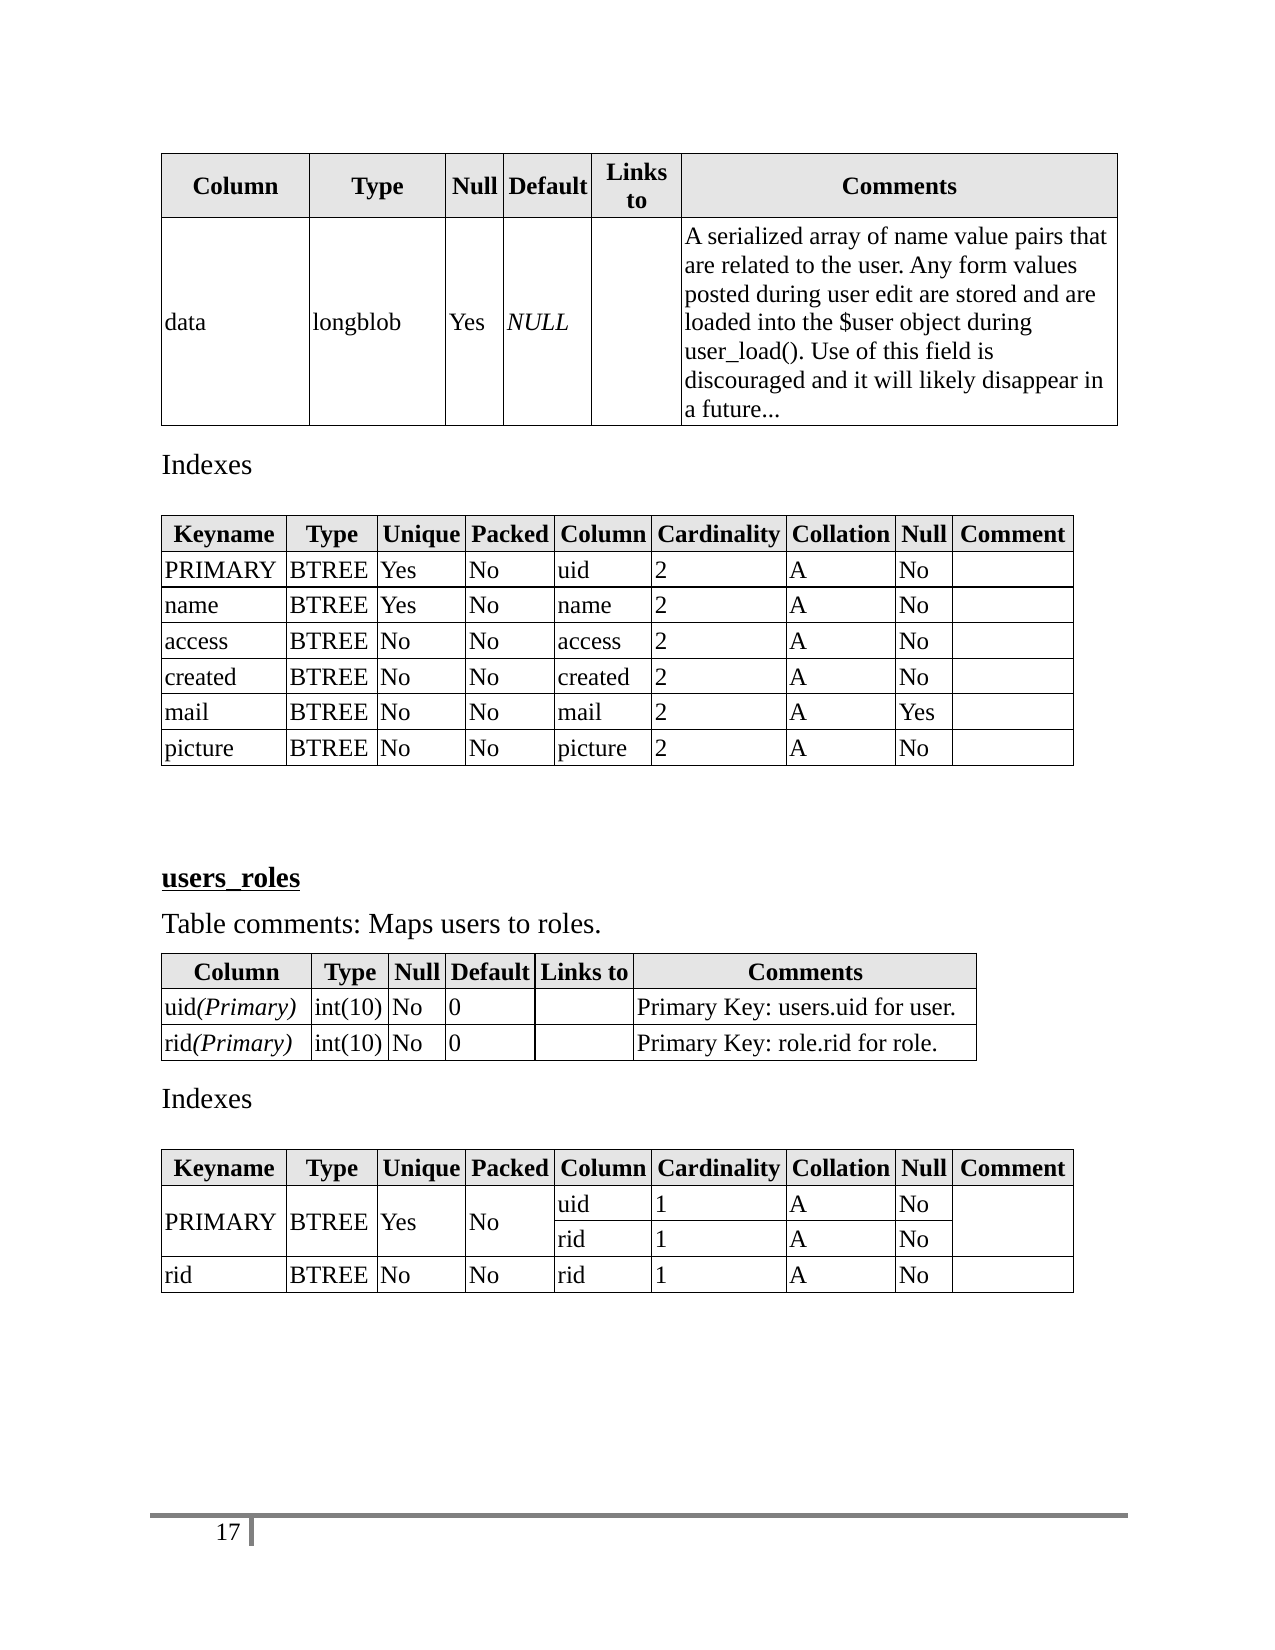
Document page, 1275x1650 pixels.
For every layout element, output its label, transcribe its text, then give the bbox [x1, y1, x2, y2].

table_header Keyname [162, 1150, 286, 1185]
table_cell Primary Key: users.uid for user. [634, 989, 976, 1024]
table_cell No [466, 730, 554, 764]
table_header Links to [592, 154, 681, 217]
table_cell No [896, 1257, 952, 1292]
table_cell No [378, 1257, 465, 1292]
table_cell A [787, 1257, 895, 1292]
table_cell No [896, 552, 952, 586]
table_cell No [466, 552, 554, 586]
table_cell A [787, 588, 895, 622]
subtitle users_roles [161, 861, 1117, 894]
table_cell created [162, 659, 286, 693]
table_cell A [787, 730, 895, 764]
table_cell data [162, 218, 309, 425]
table_cell access [555, 623, 651, 658]
table_cell No [466, 588, 554, 622]
table_cell [953, 1257, 1073, 1292]
table_cell No [378, 623, 465, 658]
table_cell BTREE [287, 552, 377, 586]
table_cell No [466, 1257, 554, 1292]
table_cell BTREE [287, 659, 377, 693]
table_cell No [389, 1025, 445, 1059]
table_cell A [787, 694, 895, 729]
table_cell rid [555, 1257, 651, 1292]
table_cell 2 [652, 659, 786, 693]
table_cell NULL [504, 218, 591, 425]
table_cell [953, 1186, 1073, 1256]
table_cell mail [555, 694, 651, 729]
table_cell A [787, 659, 895, 693]
table_cell BTREE [287, 588, 377, 622]
table_cell Primary Key: role.rid for role. [634, 1025, 976, 1059]
table_header Column [162, 154, 309, 217]
table_cell No [896, 1221, 952, 1256]
table_cell [953, 552, 1073, 586]
table_cell A [787, 1186, 895, 1220]
table_cell rid [162, 1257, 286, 1292]
table_cell No [896, 1186, 952, 1220]
table_header Type [287, 516, 377, 551]
table_cell BTREE [287, 1186, 377, 1256]
table_cell 1 [652, 1221, 786, 1256]
table_cell BTREE [287, 1257, 377, 1292]
table_cell [953, 694, 1073, 729]
table_cell name [555, 588, 651, 622]
table_cell uid [555, 552, 651, 586]
table_cell BTREE [287, 730, 377, 764]
table_cell name [162, 588, 286, 622]
table_cell [536, 1025, 633, 1059]
table_header Comments [682, 154, 1117, 217]
table_cell No [389, 989, 445, 1024]
text Table comments: Maps users to roles. [161, 907, 1117, 940]
table_header Null [446, 154, 503, 217]
table_cell [592, 218, 681, 425]
table_cell Yes [378, 552, 465, 586]
table_cell BTREE [287, 694, 377, 729]
table_header Collation [787, 516, 895, 551]
table_header Type [287, 1150, 377, 1185]
table_cell picture [162, 730, 286, 764]
table_header Default [446, 954, 534, 988]
table_cell No [896, 730, 952, 764]
subtitle Indexes [161, 1081, 1117, 1115]
table_header Links to [536, 954, 633, 988]
table_cell 0 [446, 989, 534, 1024]
table_cell No [466, 623, 554, 658]
table_cell rid(Primary) [162, 1025, 311, 1059]
table_cell [953, 623, 1073, 658]
table_cell Yes [446, 218, 503, 425]
table_cell No [466, 1186, 554, 1256]
table_cell No [378, 730, 465, 764]
table_header Keyname [162, 516, 286, 551]
table_header Null [896, 1150, 952, 1185]
table_cell [953, 588, 1073, 622]
table_header Null [389, 954, 445, 988]
table_cell 2 [652, 588, 786, 622]
table_cell A [787, 623, 895, 658]
table_cell A [787, 552, 895, 586]
table_header Default [504, 154, 591, 217]
table_cell BTREE [287, 623, 377, 658]
table_cell 0 [446, 1025, 534, 1059]
table_cell Yes [378, 1186, 465, 1256]
table_cell No [378, 694, 465, 729]
table_cell 2 [652, 694, 786, 729]
table_cell created [555, 659, 651, 693]
table_cell uid(Primary) [162, 989, 311, 1024]
table_cell longblob [310, 218, 445, 425]
table_cell [953, 730, 1073, 764]
table_cell uid [555, 1186, 651, 1220]
table_header Column [555, 516, 651, 551]
table_header Unique [378, 516, 465, 551]
table_header Comments [634, 954, 976, 988]
table_cell No [896, 588, 952, 622]
table_header Null [896, 516, 952, 551]
subtitle Indexes [161, 447, 1117, 481]
table_cell No [896, 659, 952, 693]
table_cell 2 [652, 623, 786, 658]
table_header Comment [953, 1150, 1073, 1185]
table_cell A [787, 1221, 895, 1256]
table_header Type [310, 154, 445, 217]
table_cell access [162, 623, 286, 658]
table_cell int(10) [312, 989, 388, 1024]
table_cell [536, 989, 633, 1024]
table_cell No [466, 659, 554, 693]
table_header Packed [466, 1150, 554, 1185]
table_cell picture [555, 730, 651, 764]
table_header Comment [953, 516, 1073, 551]
table_header Column [555, 1150, 651, 1185]
table_header Unique [378, 1150, 465, 1185]
table_cell [953, 659, 1073, 693]
table_cell No [896, 623, 952, 658]
table_header Column [162, 954, 311, 988]
table_cell Yes [896, 694, 952, 729]
table_header Cardinality [652, 516, 786, 551]
table_header Type [312, 954, 388, 988]
table_cell A serialized array of name value pairs that are related to the user. Any form values posted during user edit are stored and are loaded into the $user object during user_load(). Use of this field is discouraged and it will likely disappear in a future... [682, 218, 1117, 425]
table_cell 1 [652, 1186, 786, 1220]
table_header Cardinality [652, 1150, 786, 1185]
table_cell No [466, 694, 554, 729]
table_cell 2 [652, 552, 786, 586]
table_cell int(10) [312, 1025, 388, 1059]
table_cell Yes [378, 588, 465, 622]
table_cell PRIMARY [162, 1186, 286, 1256]
table_cell PRIMARY [162, 552, 286, 586]
table_header Collation [787, 1150, 895, 1185]
table_cell No [378, 659, 465, 693]
table_cell 1 [652, 1257, 786, 1292]
table_cell mail [162, 694, 286, 729]
table_header Packed [466, 516, 554, 551]
table_cell rid [555, 1221, 651, 1256]
table_cell 2 [652, 730, 786, 764]
